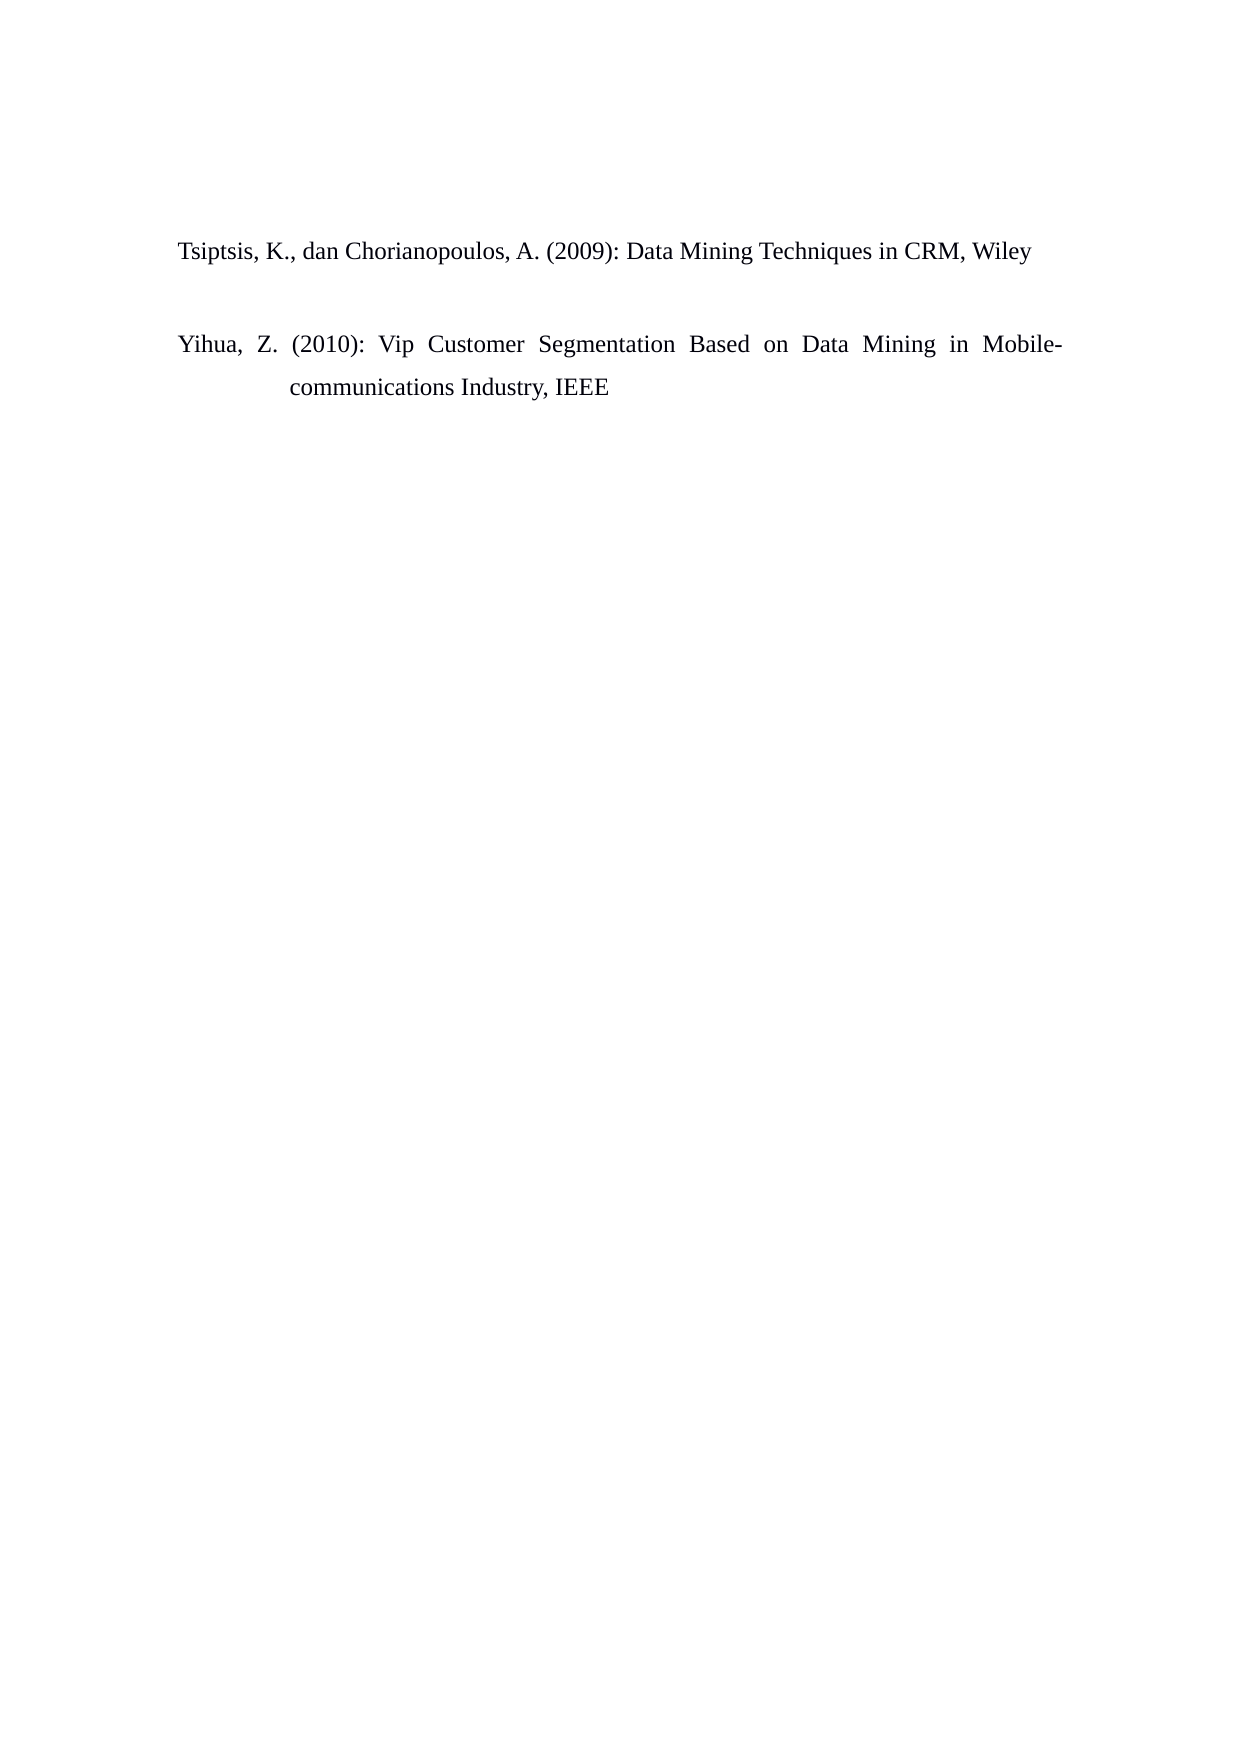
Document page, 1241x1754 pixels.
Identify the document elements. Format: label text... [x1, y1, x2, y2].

text Yihua, Z. (2010): Vip Customer Segmentation Based on Data Mining in Mobile-communications Industry, IEEE [177, 329, 1063, 401]
text Tsiptsis, K., dan Chorianopoulos, A. (2009): Data Mining Techniques in CRM, Wiley [177, 236, 1063, 265]
